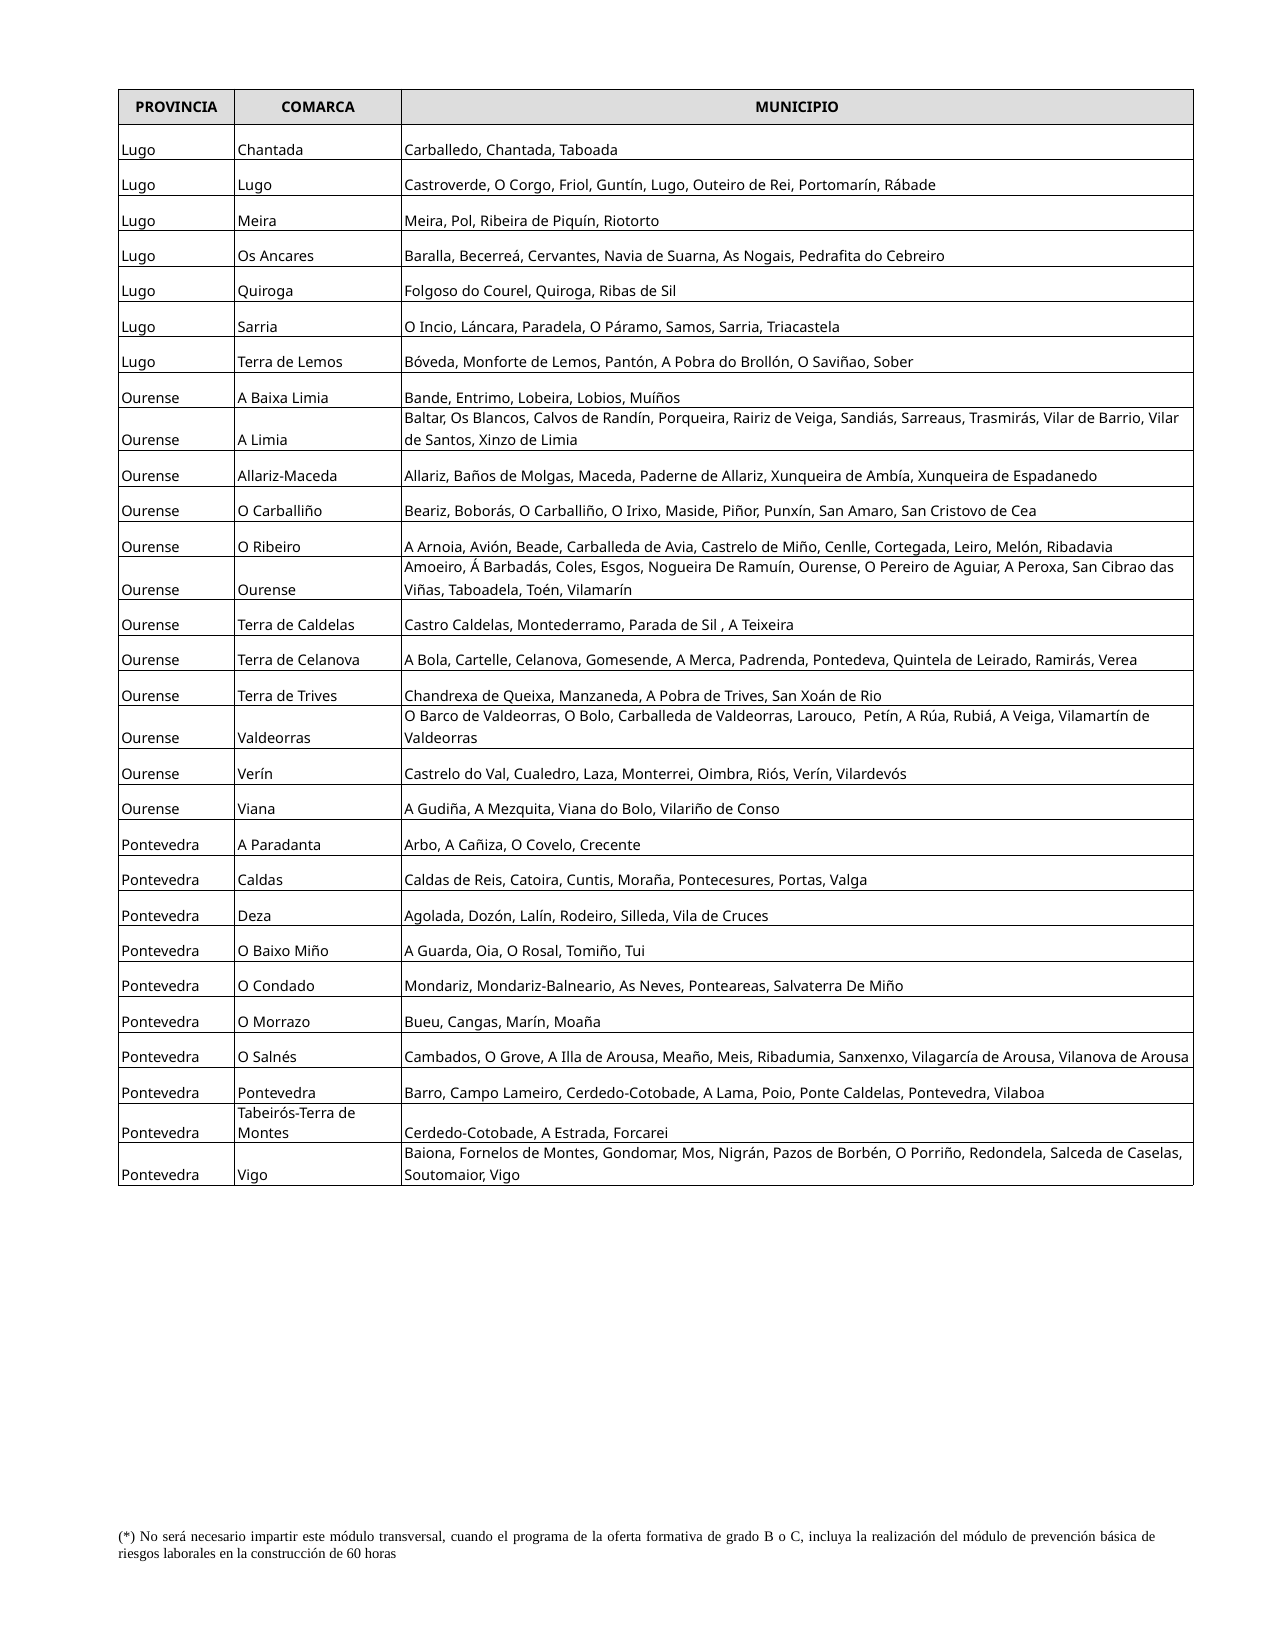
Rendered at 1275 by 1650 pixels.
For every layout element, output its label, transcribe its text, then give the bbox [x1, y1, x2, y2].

table_cell Pontevedra [119, 1143, 234, 1185]
table_cell Bóveda, Monforte de Lemos, Pantón, A Pobra do Brollón, O Saviñao, Sober [402, 337, 1193, 372]
table_cell Ourense [119, 487, 234, 521]
table_cell O Carballiño [235, 487, 401, 521]
table_cell Carballedo, Chantada, Taboada [402, 125, 1193, 159]
table_cell A Paradanta [235, 820, 401, 854]
table_cell Terra de Celanova [235, 636, 401, 670]
table_cell Cerdedo-Cotobade, A Estrada, Forcarei [402, 1104, 1193, 1142]
table_cell Ourense [119, 373, 234, 407]
table_cell Deza [235, 891, 401, 925]
table_cell A Bola, Cartelle, Celanova, Gomesende, A Merca, Padrenda, Pontedeva, Quintela de Leirado, Ramirás, Verea [402, 636, 1193, 670]
table_cell Castro Caldelas, Montederramo, Parada de Sil , A Teixeira [402, 600, 1193, 634]
table_cell Pontevedra [119, 1104, 234, 1142]
table_cell Pontevedra [119, 856, 234, 890]
table_cell Pontevedra [119, 962, 234, 996]
table_cell Barro, Campo Lameiro, Cerdedo-Cotobade, A Lama, Poio, Ponte Caldelas, Pontevedra, Vilaboa [402, 1068, 1193, 1102]
table_cell Chandrexa de Queixa, Manzaneda, A Pobra de Trives, San Xoán de Rio [402, 671, 1193, 705]
table_cell Meira, Pol, Ribeira de Piquín, Riotorto [402, 196, 1193, 230]
table_cell Ourense [119, 451, 234, 486]
table_cell Terra de Caldelas [235, 600, 401, 634]
table_cell Pontevedra [119, 820, 234, 854]
table_cell Valdeorras [235, 706, 401, 748]
table_cell A Guarda, Oia, O Rosal, Tomiño, Tui [402, 926, 1193, 961]
table_cell Pontevedra [119, 1068, 234, 1102]
table_cell A Arnoia, Avión, Beade, Carballeda de Avia, Castrelo de Miño, Cenlle, Cortegada, Leiro, Melón, Ribadavia [402, 522, 1193, 556]
table_cell Allariz-Maceda [235, 451, 401, 486]
table_cell Caldas de Reis, Catoira, Cuntis, Moraña, Pontecesures, Portas, Valga [402, 856, 1193, 890]
table_cell Mondariz, Mondariz-Balneario, As Neves, Ponteareas, Salvaterra De Miño [402, 962, 1193, 996]
table_cell Ourense [119, 600, 234, 634]
table_cell Ourense [119, 557, 234, 599]
table_cell Baralla, Becerreá, Cervantes, Navia de Suarna, As Nogais, Pedrafita do Cebreiro [402, 231, 1193, 266]
table_cell Quiroga [235, 267, 401, 301]
table_cell Pontevedra [119, 926, 234, 961]
table_cell Verín [235, 749, 401, 784]
table_cell Pontevedra [235, 1068, 401, 1102]
table_cell Ourense [119, 706, 234, 748]
table_cell Arbo, A Cañiza, O Covelo, Crecente [402, 820, 1193, 854]
table_cell Castrelo do Val, Cualedro, Laza, Monterrei, Oimbra, Riós, Verín, Vilardevós [402, 749, 1193, 784]
table_cell Ourense [235, 557, 401, 599]
table_cell Folgoso do Courel, Quiroga, Ribas de Sil [402, 267, 1193, 301]
table_cell Pontevedra [119, 1033, 234, 1067]
table_cell Sarria [235, 302, 401, 336]
table_cell Pontevedra [119, 891, 234, 925]
table_cell Baiona, Fornelos de Montes, Gondomar, Mos, Nigrán, Pazos de Borbén, O Porriño, Redondela, Salceda de Caselas, Soutomaior, Vigo [402, 1143, 1193, 1185]
table_cell Bueu, Cangas, Marín, Moaña [402, 997, 1193, 1032]
table_cell Lugo [119, 231, 234, 266]
table_cell Tabeirós-Terra de Montes [235, 1104, 401, 1142]
table_cell Castroverde, O Corgo, Friol, Guntín, Lugo, Outeiro de Rei, Portomarín, Rábade [402, 160, 1193, 195]
table_cell O Incio, Láncara, Paradela, O Páramo, Samos, Sarria, Triacastela [402, 302, 1193, 336]
table_cell Baltar, Os Blancos, Calvos de Randín, Porqueira, Rairiz de Veiga, Sandiás, Sarreaus, Trasmirás, Vilar de Barrio, Vilar de Santos, Xinzo de Limia [402, 408, 1193, 450]
table_cell Ourense [119, 749, 234, 784]
table_cell Lugo [235, 160, 401, 195]
table_cell Os Ancares [235, 231, 401, 266]
table_header PROVINCIA [119, 90, 234, 124]
table_cell Lugo [119, 267, 234, 301]
table_cell Vigo [235, 1143, 401, 1185]
table_cell Meira [235, 196, 401, 230]
table_cell Terra de Trives [235, 671, 401, 705]
table_cell Ourense [119, 671, 234, 705]
table_cell Viana [235, 785, 401, 819]
table_header MUNICIPIO [402, 90, 1193, 124]
table_cell Amoeiro, Á Barbadás, Coles, Esgos, Nogueira De Ramuín, Ourense, O Pereiro de Aguiar, A Peroxa, San Cibrao das Viñas, Taboadela, Toén, Vilamarín [402, 557, 1193, 599]
table_cell Agolada, Dozón, Lalín, Rodeiro, Silleda, Vila de Cruces [402, 891, 1193, 925]
table_cell Ourense [119, 785, 234, 819]
table_cell Ourense [119, 408, 234, 450]
table_cell Terra de Lemos [235, 337, 401, 372]
table_cell Ourense [119, 522, 234, 556]
table_cell O Salnés [235, 1033, 401, 1067]
table_cell Cambados, O Grove, A Illa de Arousa, Meaño, Meis, Ribadumia, Sanxenxo, Vilagarcía de Arousa, Vilanova de Arousa [402, 1033, 1193, 1067]
table_cell A Baixa Limia [235, 373, 401, 407]
table_cell A Limia [235, 408, 401, 450]
table_cell Lugo [119, 337, 234, 372]
table_cell O Ribeiro [235, 522, 401, 556]
table_cell Lugo [119, 196, 234, 230]
table_header COMARCA [235, 90, 401, 124]
table_cell Caldas [235, 856, 401, 890]
table_cell Ourense [119, 636, 234, 670]
table_cell Pontevedra [119, 997, 234, 1032]
table_cell Allariz, Baños de Molgas, Maceda, Paderne de Allariz, Xunqueira de Ambía, Xunqueira de Espadanedo [402, 451, 1193, 486]
table_cell Beariz, Boborás, O Carballiño, O Irixo, Maside, Piñor, Punxín, San Amaro, San Cristovo de Cea [402, 487, 1193, 521]
table_cell O Barco de Valdeorras, O Bolo, Carballeda de Valdeorras, Larouco, Petín, A Rúa, Rubiá, A Veiga, Vilamartín de Valdeorras [402, 706, 1193, 748]
table_cell Chantada [235, 125, 401, 159]
table_cell Lugo [119, 125, 234, 159]
table_cell Bande, Entrimo, Lobeira, Lobios, Muíños [402, 373, 1193, 407]
table_cell Lugo [119, 160, 234, 195]
table_cell A Gudiña, A Mezquita, Viana do Bolo, Vilariño de Conso [402, 785, 1193, 819]
table_cell O Condado [235, 962, 401, 996]
table_cell O Baixo Miño [235, 926, 401, 961]
table_cell Lugo [119, 302, 234, 336]
table_cell O Morrazo [235, 997, 401, 1032]
